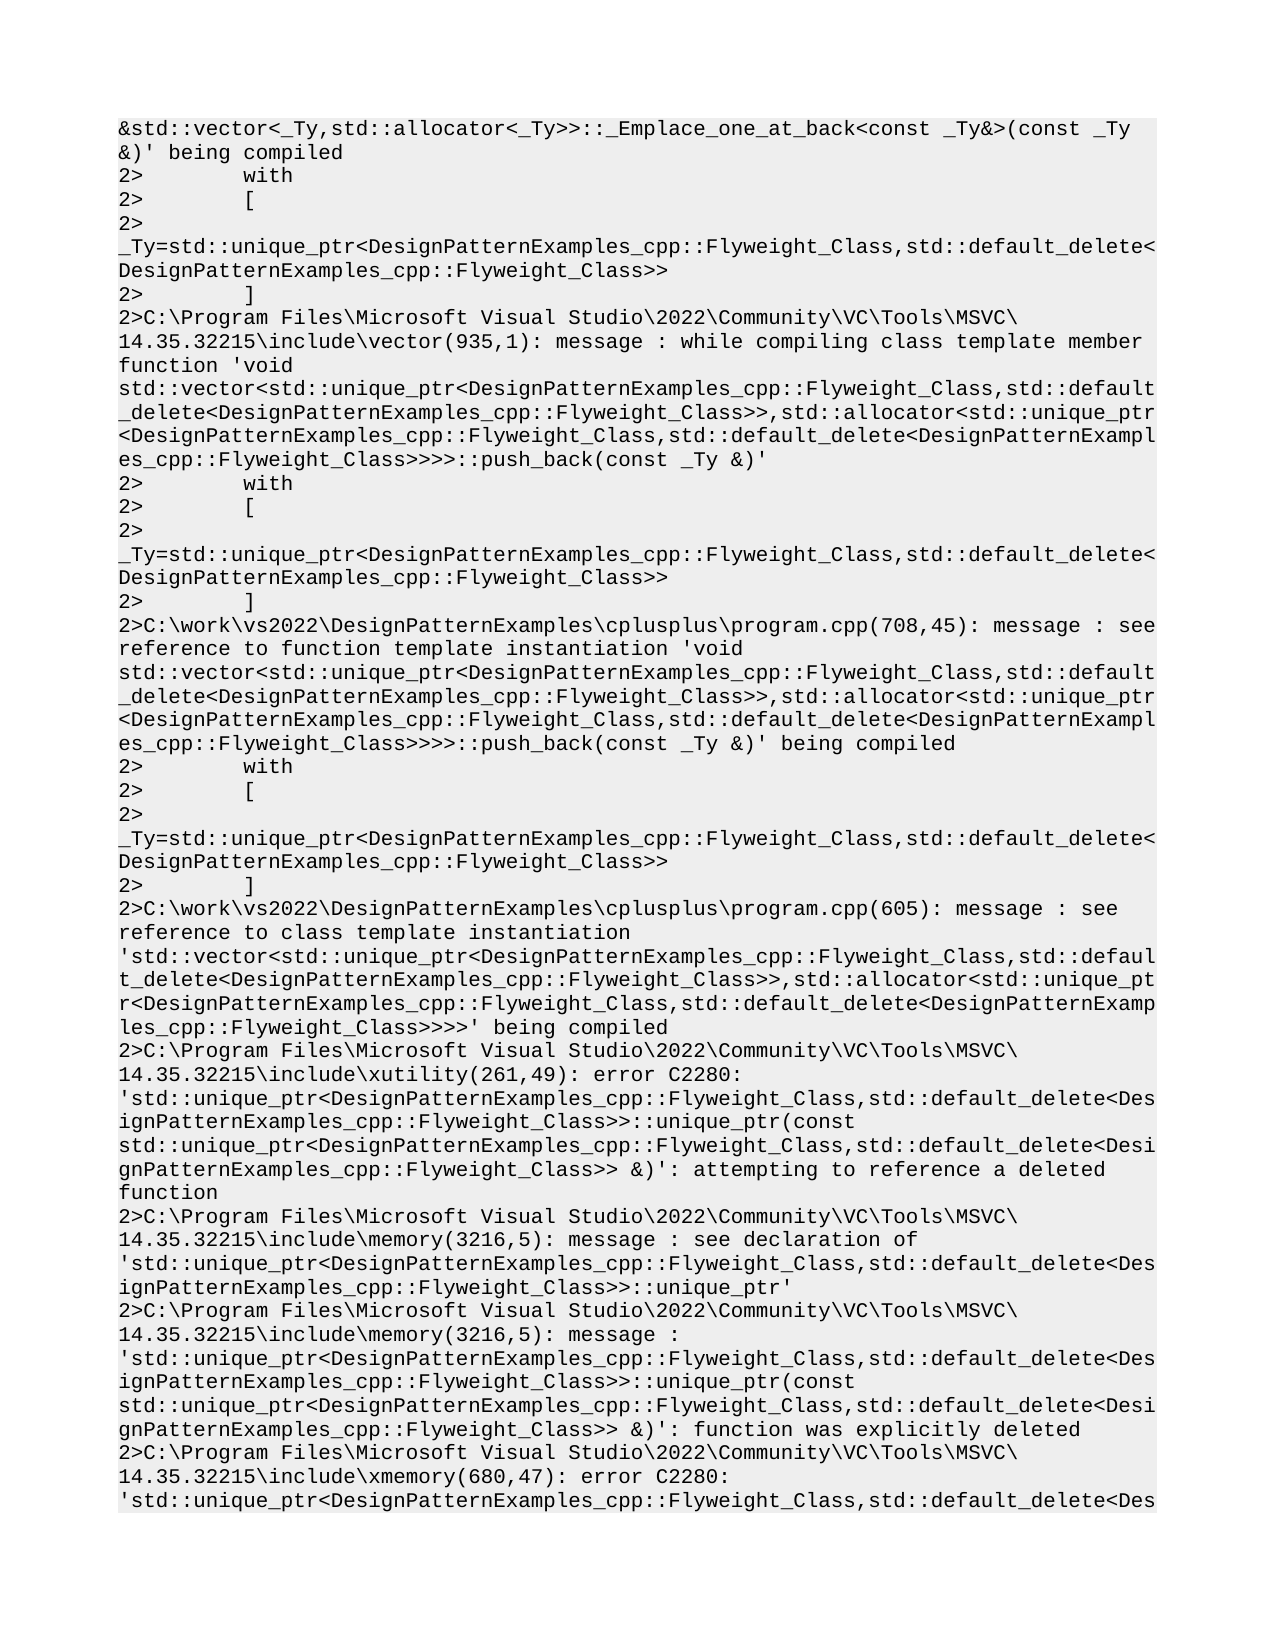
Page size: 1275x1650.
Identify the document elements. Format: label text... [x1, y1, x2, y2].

text 2> [ [118, 780, 1157, 804]
text 2> ] [118, 591, 1157, 615]
text 2>C:\Program Files\Microsoft Visual Studio\2022\Community\VC\Tools\MSVC\14.35.32215\include\memory(3216,5): message : 'std::unique_ptr<DesignPatternExamples_cpp::Flyweight_Class,std::default_delete<DesignPatternExamples_cpp::Flyweight_Class>>::unique_ptr(const std::unique_ptr<DesignPatternExamples_cpp::Flyweight_Class,std::default_delete<DesignPatternExamples_cpp::Flyweight_Class>> &)': function was explicitly deleted [118, 1300, 1157, 1442]
text 2> _Ty=std::unique_ptr<DesignPatternExamples_cpp::Flyweight_Class,std::default_delete<DesignPatternExamples_cpp::Flyweight_Class>> [118, 804, 1157, 875]
text &std::vector<_Ty,std::allocator<_Ty>>::_Emplace_one_at_back<const _Ty&>(const _Ty &)' being compiled [118, 118, 1157, 165]
text 2>C:\work\vs2022\DesignPatternExamples\cplusplus\program.cpp(708,45): message : see reference to function template instantiation 'void std::vector<std::unique_ptr<DesignPatternExamples_cpp::Flyweight_Class,std::default_delete<DesignPatternExamples_cpp::Flyweight_Class>>,std::allocator<std::unique_ptr<DesignPatternExamples_cpp::Flyweight_Class,std::default_delete<DesignPatternExamples_cpp::Flyweight_Class>>>>::push_back(const _Ty &)' being compiled [118, 615, 1157, 757]
text 2>C:\Program Files\Microsoft Visual Studio\2022\Community\VC\Tools\MSVC\14.35.32215\include\xmemory(680,47): error C2280: 'std::unique_ptr<DesignPatternExamples_cpp::Flyweight_Class,std::default_delete<Des [118, 1442, 1157, 1513]
text 2>C:\Program Files\Microsoft Visual Studio\2022\Community\VC\Tools\MSVC\14.35.32215\include\memory(3216,5): message : see declaration of 'std::unique_ptr<DesignPatternExamples_cpp::Flyweight_Class,std::default_delete<DesignPatternExamples_cpp::Flyweight_Class>>::unique_ptr' [118, 1206, 1157, 1300]
text 2> _Ty=std::unique_ptr<DesignPatternExamples_cpp::Flyweight_Class,std::default_delete<DesignPatternExamples_cpp::Flyweight_Class>> [118, 520, 1157, 591]
text 2> ] [118, 875, 1157, 898]
text 2> with [118, 165, 1157, 189]
text 2> [ [118, 189, 1157, 213]
text 2>C:\work\vs2022\DesignPatternExamples\cplusplus\program.cpp(605): message : see reference to class template instantiation 'std::vector<std::unique_ptr<DesignPatternExamples_cpp::Flyweight_Class,std::default_delete<DesignPatternExamples_cpp::Flyweight_Class>>,std::allocator<std::unique_ptr<DesignPatternExamples_cpp::Flyweight_Class,std::default_delete<DesignPatternExamples_cpp::Flyweight_Class>>>>' being compiled [118, 898, 1157, 1040]
text 2>C:\Program Files\Microsoft Visual Studio\2022\Community\VC\Tools\MSVC\14.35.32215\include\vector(935,1): message : while compiling class template member function 'void std::vector<std::unique_ptr<DesignPatternExamples_cpp::Flyweight_Class,std::default_delete<DesignPatternExamples_cpp::Flyweight_Class>>,std::allocator<std::unique_ptr<DesignPatternExamples_cpp::Flyweight_Class,std::default_delete<DesignPatternExamples_cpp::Flyweight_Class>>>>::push_back(const _Ty &)' [118, 307, 1157, 473]
text 2> _Ty=std::unique_ptr<DesignPatternExamples_cpp::Flyweight_Class,std::default_delete<DesignPatternExamples_cpp::Flyweight_Class>> [118, 213, 1157, 284]
text 2> [ [118, 496, 1157, 520]
text 2>C:\Program Files\Microsoft Visual Studio\2022\Community\VC\Tools\MSVC\14.35.32215\include\xutility(261,49): error C2280: 'std::unique_ptr<DesignPatternExamples_cpp::Flyweight_Class,std::default_delete<DesignPatternExamples_cpp::Flyweight_Class>>::unique_ptr(const std::unique_ptr<DesignPatternExamples_cpp::Flyweight_Class,std::default_delete<DesignPatternExamples_cpp::Flyweight_Class>> &)': attempting to reference a deleted function [118, 1040, 1157, 1206]
text 2> ] [118, 284, 1157, 307]
text 2> with [118, 757, 1157, 780]
text 2> with [118, 473, 1157, 496]
